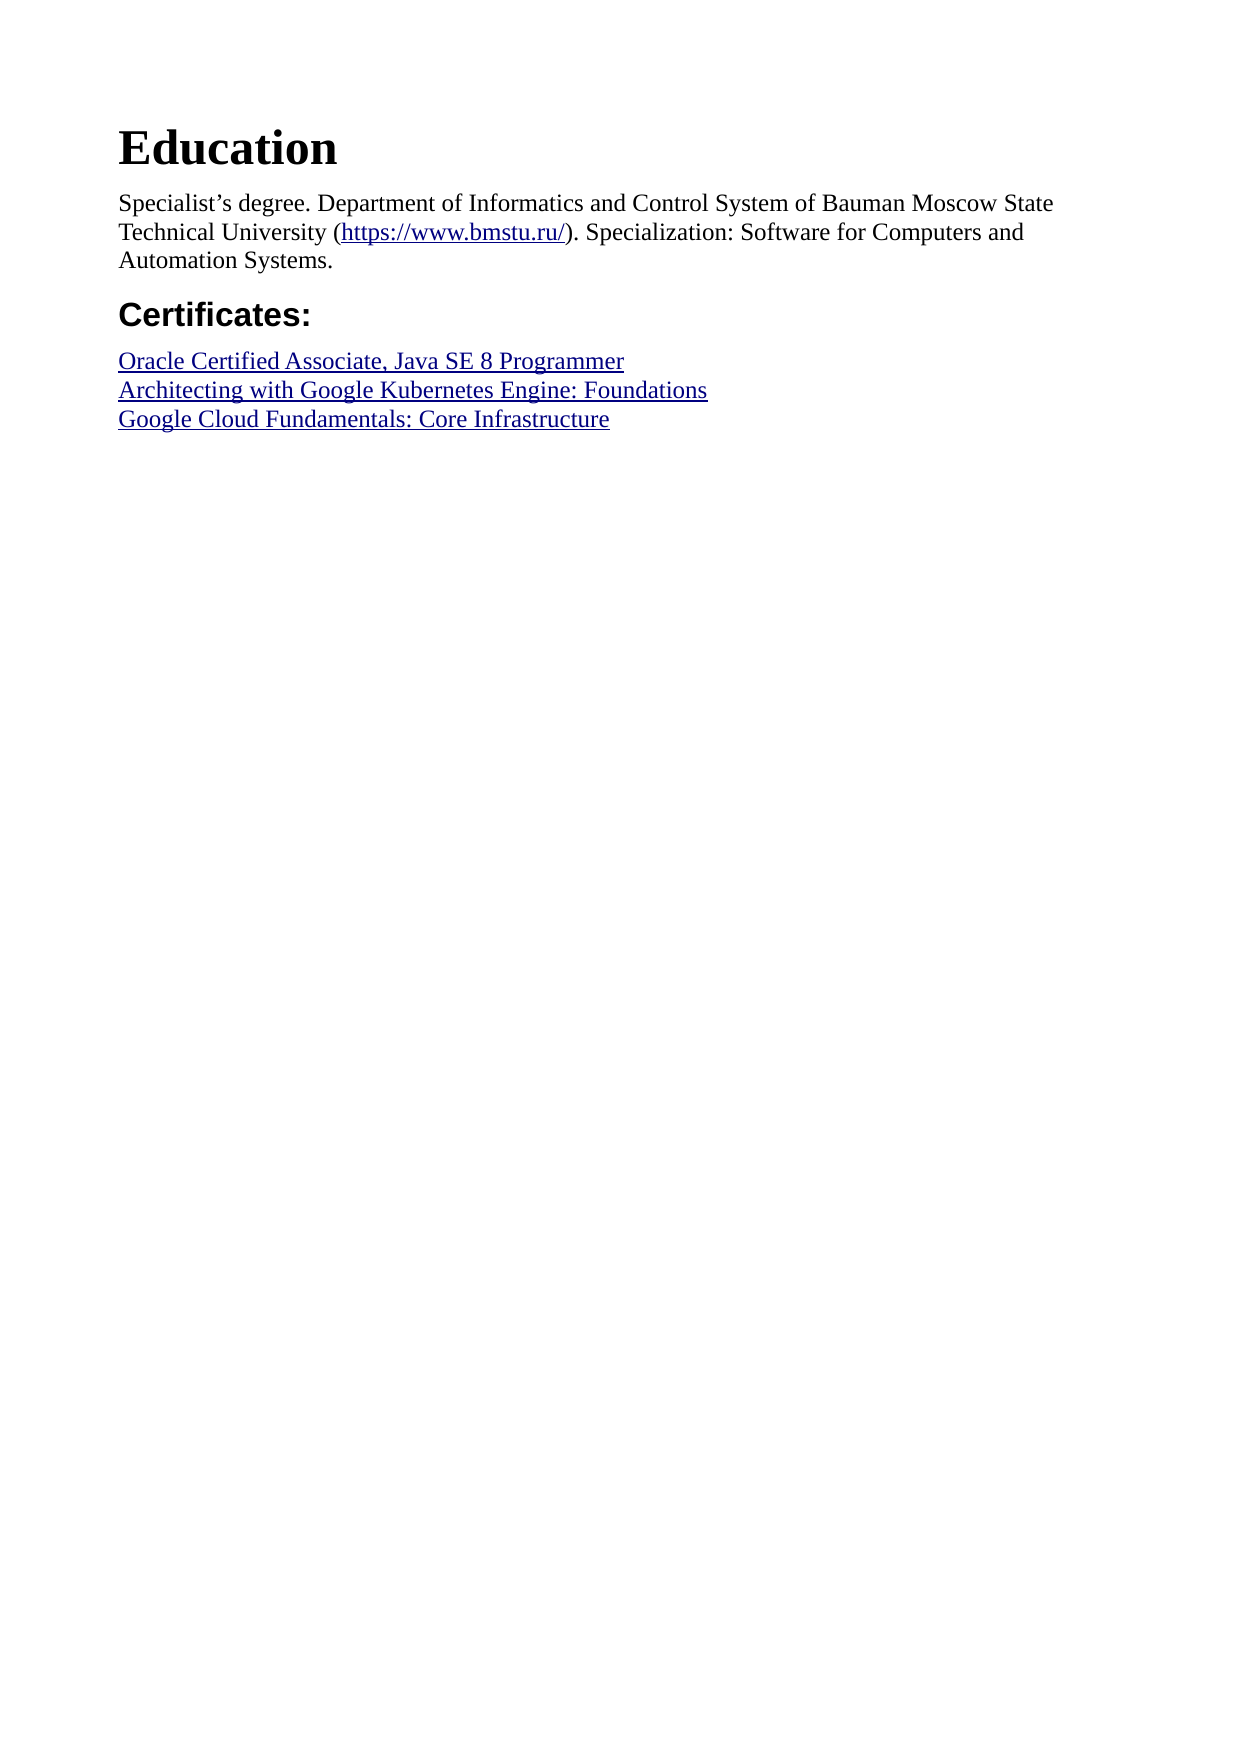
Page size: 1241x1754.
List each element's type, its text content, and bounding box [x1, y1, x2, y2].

text Specialist’s degree. Department of Informatics and Control System of Bauman Moscow State Technical University (https://www.bmstu.ru/). Specialization: Software for Computers and Automation Systems. [118, 188, 1122, 274]
text Architecting with Google Kubernetes Engine: Foundations [118, 375, 1116, 404]
text Google Cloud Fundamentals: Core Infrastructure [118, 404, 1116, 433]
text Oracle Certified Associate, Java SE 8 Programmer [118, 346, 1122, 375]
subtitle Education [118, 118, 1122, 176]
subtitle Certificates: [118, 295, 1122, 334]
